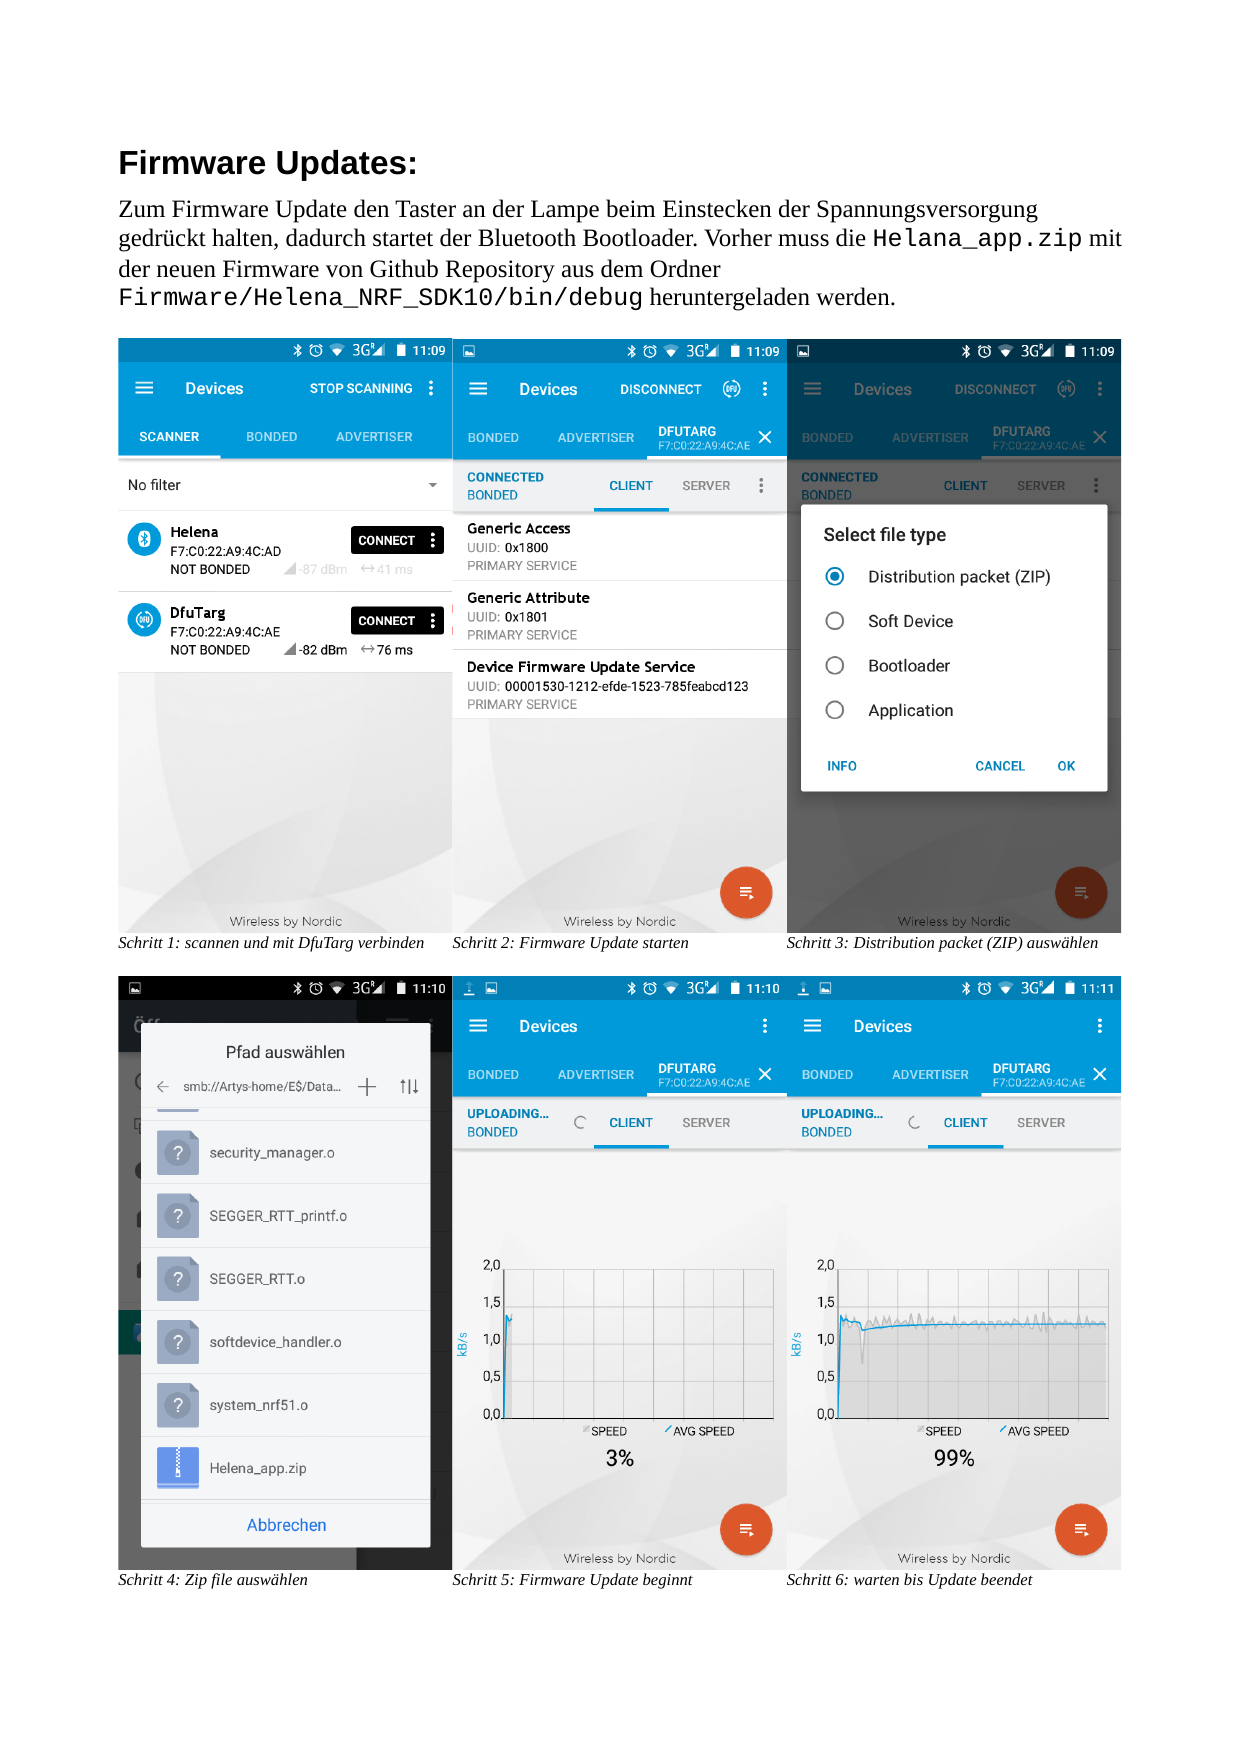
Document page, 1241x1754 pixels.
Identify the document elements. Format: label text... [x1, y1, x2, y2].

picture [665, 982, 677, 992]
picture [228, 387, 237, 392]
text Zum Firmware Update den Taster an der Lampe beim Einstecken der Spannungsversorgung gedrückt halten, dadurch startet der Bluetooth Bootloader. Vorher muss die Helana_app.zip mit der neuen Firmware von Github Repository aus dem Ordner Firmware/Helena_NRF_SDK10/bin/debug heruntergeladen werden. [118, 194, 1122, 313]
picture [1032, 1064, 1039, 1072]
picture [732, 344, 739, 356]
text Schritt 2: Firmware Update starten [452, 933, 787, 952]
picture [396, 384, 402, 392]
picture [709, 347, 718, 356]
picture [820, 989, 831, 993]
picture [798, 347, 809, 356]
picture [118, 456, 1122, 933]
picture [964, 346, 969, 357]
picture [331, 344, 343, 354]
picture [464, 352, 474, 356]
picture [1066, 981, 1074, 993]
text Schritt 4: Zip file auswählen [118, 1570, 452, 1589]
picture [375, 346, 384, 355]
text Schritt 1: scannen und mit DfuTarg verbinden [118, 933, 452, 952]
picture [486, 989, 496, 993]
picture [398, 343, 405, 355]
picture [665, 1064, 673, 1072]
picture [1043, 983, 1053, 993]
picture [383, 384, 389, 392]
text Schritt 6: warten bis Update beendet [787, 1570, 1121, 1589]
picture [370, 384, 376, 392]
picture [679, 385, 684, 393]
text Schritt 5: Firmware Update beginnt [452, 1570, 787, 1589]
picture [732, 981, 739, 993]
picture [681, 1064, 690, 1070]
picture [681, 427, 690, 433]
picture [999, 982, 1012, 992]
subtitle Firmware Updates: [118, 143, 1122, 182]
text Schritt 3: Distribution packet (ZIP) auswählen [787, 933, 1121, 952]
picture [665, 345, 677, 355]
picture [166, 433, 173, 440]
picture [709, 984, 718, 993]
picture [999, 345, 1012, 355]
picture [1066, 344, 1074, 356]
picture [118, 976, 1122, 1570]
picture [1030, 385, 1035, 393]
picture [1032, 427, 1039, 435]
picture [665, 427, 673, 435]
picture [1043, 346, 1053, 356]
